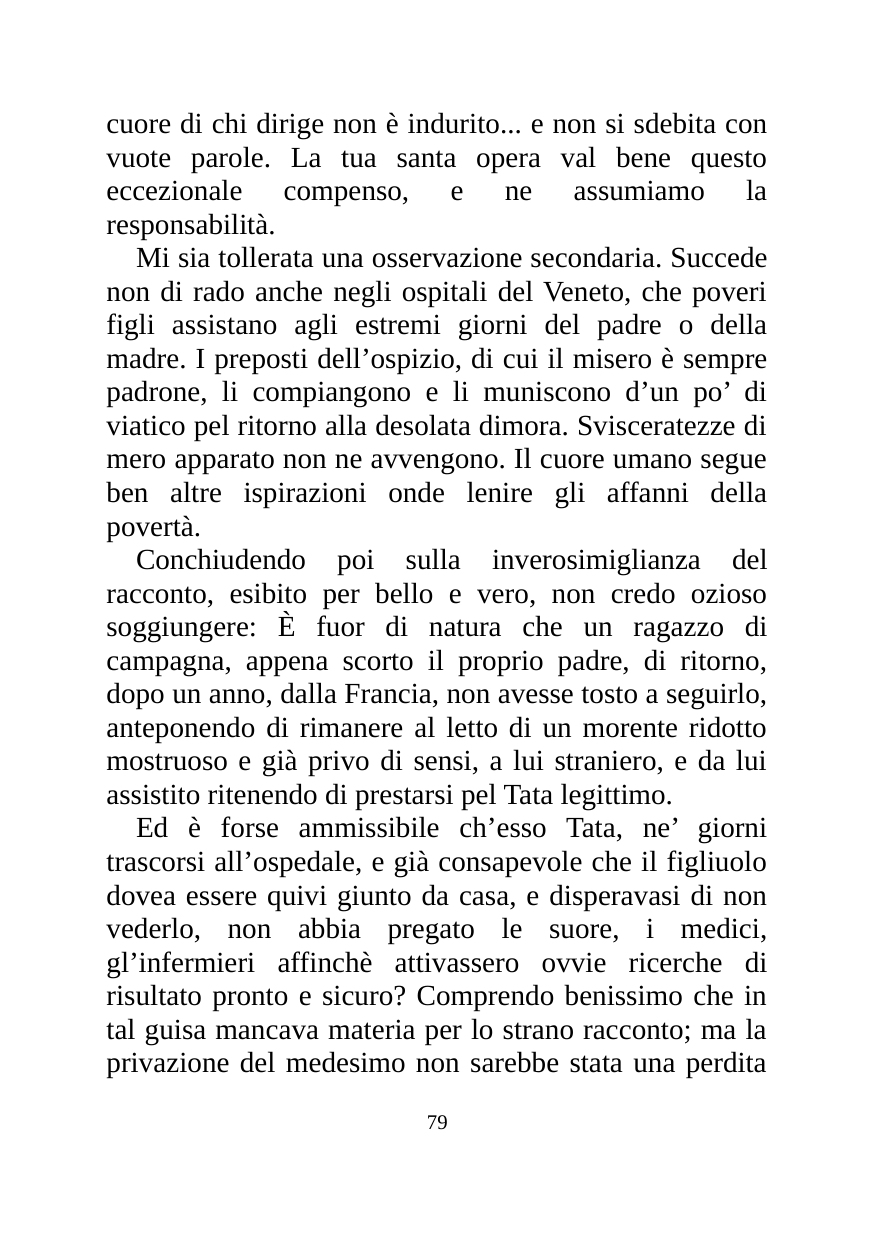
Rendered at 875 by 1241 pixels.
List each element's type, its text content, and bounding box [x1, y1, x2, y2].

text cuore di chi dirige non è indurito... e non si sdebita con vuote parole. La tua santa opera val bene questo eccezionale compenso, e ne assumiamo la responsabilità. [106, 106, 768, 240]
text Conchiudendo poi sulla inverosimiglianza del racconto, esibito per bello e vero, non credo ozioso soggiungere: È fuor di natura che un ragazzo di campagna, appena scorto il proprio padre, di ritorno, dopo un anno, dalla Francia, non avesse tosto a seguirlo, anteponendo di rimanere al letto di un morente ridotto mostruoso e già privo di sensi, a lui straniero, e da lui assistito ritenendo di prestarsi pel Tata legittimo. [106, 542, 768, 811]
text Mi sia tollerata una osservazione secondaria. Succede non di rado anche negli ospitali del Veneto, che poveri figli assistano agli estremi giorni del padre o della madre. I preposti dell’ospizio, di cui il misero è sempre padrone, li compiangono e li muniscono d’un po’ di viatico pel ritorno alla desolata dimora. Svisceratezze di mero apparato non ne avvengono. Il cuore umano segue ben altre ispirazioni onde lenire gli affanni della povertà. [106, 240, 768, 542]
text Ed è forse ammissibile ch’esso Tata, ne’ giorni trascorsi all’ospedale, e già consapevole che il figliuolo dovea essere quivi giunto da casa, e disperavasi di non vederlo, non abbia pregato le suore, i medici, gl’infermieri affinchè attivassero ovvie ricerche di risultato pronto e sicuro? Comprendo benissimo che in tal guisa mancava materia per lo strano racconto; ma la privazione del medesimo non sarebbe stata una perdita [106, 811, 768, 1079]
